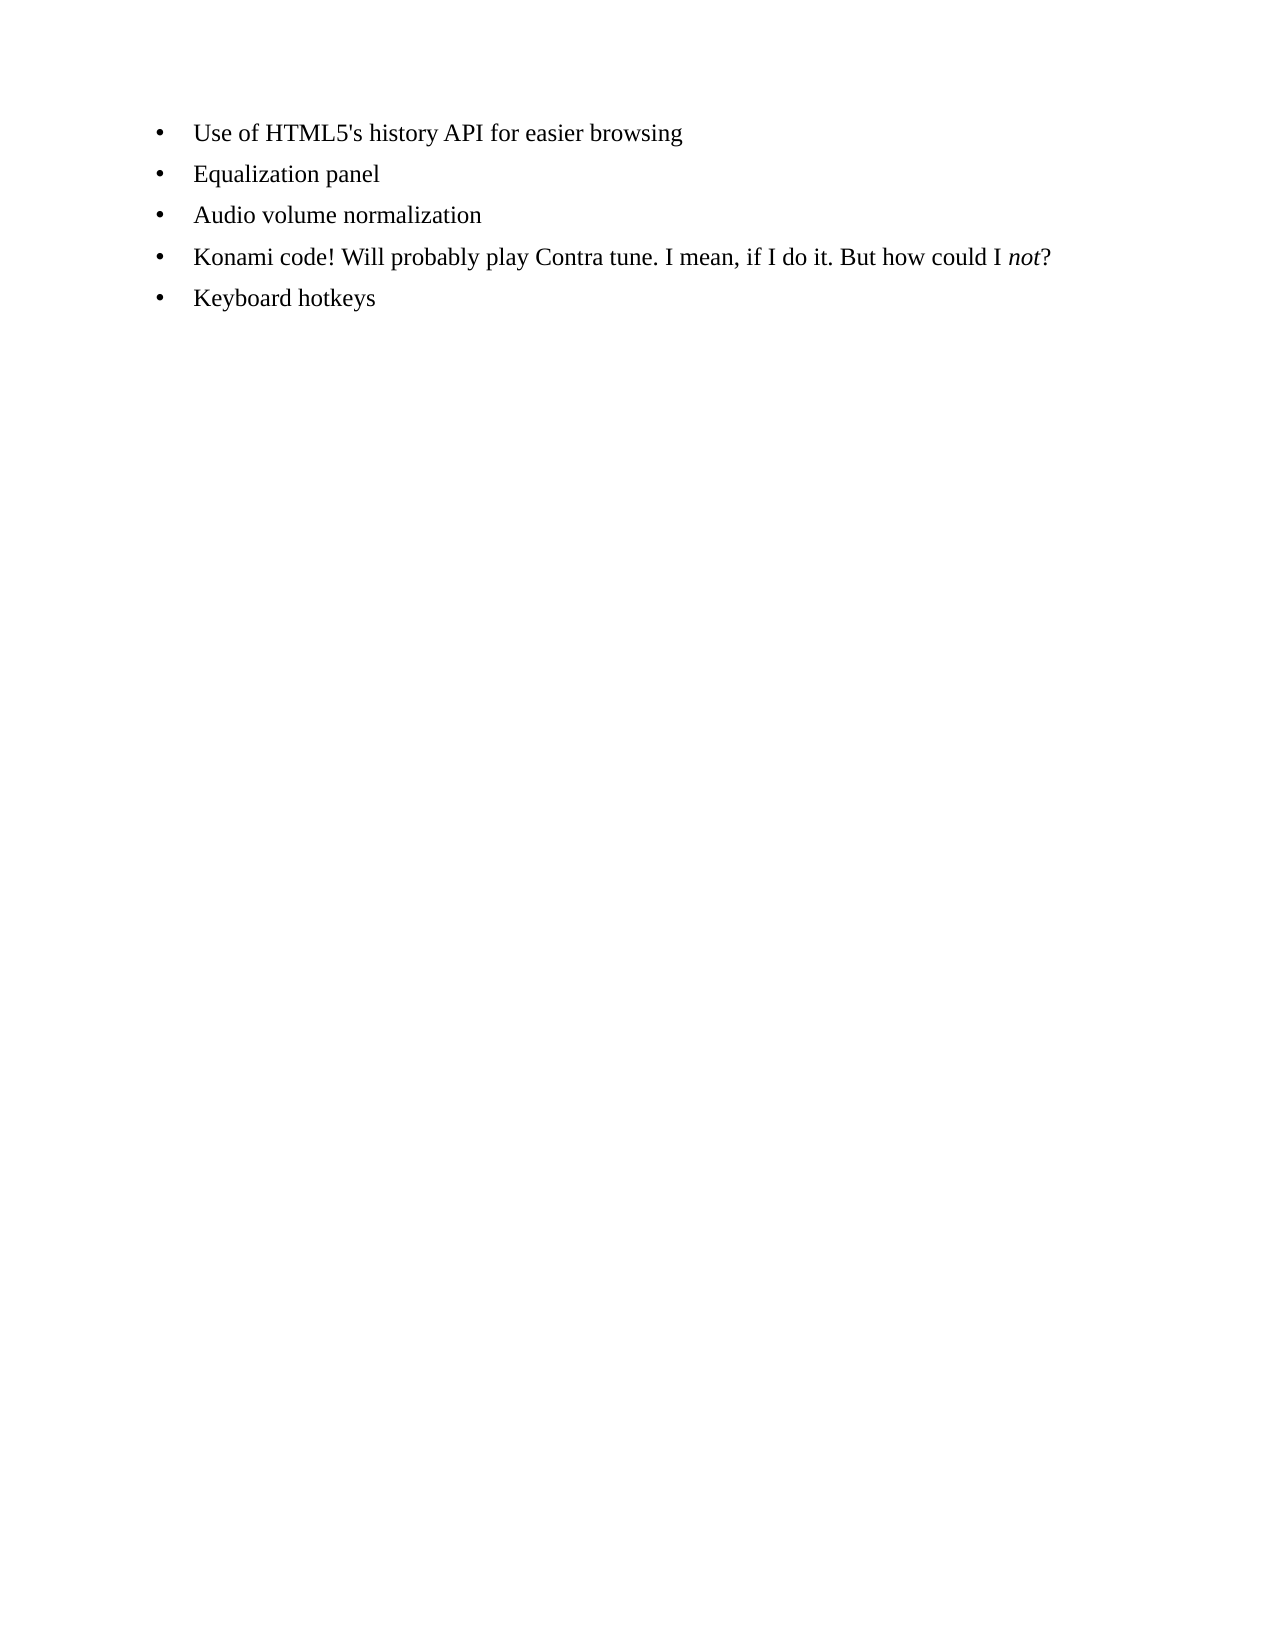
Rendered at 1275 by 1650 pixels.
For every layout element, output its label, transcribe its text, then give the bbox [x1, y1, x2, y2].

list Keyboard hotkeys [156, 283, 1157, 312]
list Audio volume normalization [156, 201, 1157, 229]
list Equalization panel [156, 159, 1157, 188]
list Use of HTML5's history API for easier browsing [156, 118, 1157, 147]
list Konami code! Will probably play Contra tune. I mean, if I do it. But how could I not? [156, 242, 1157, 271]
